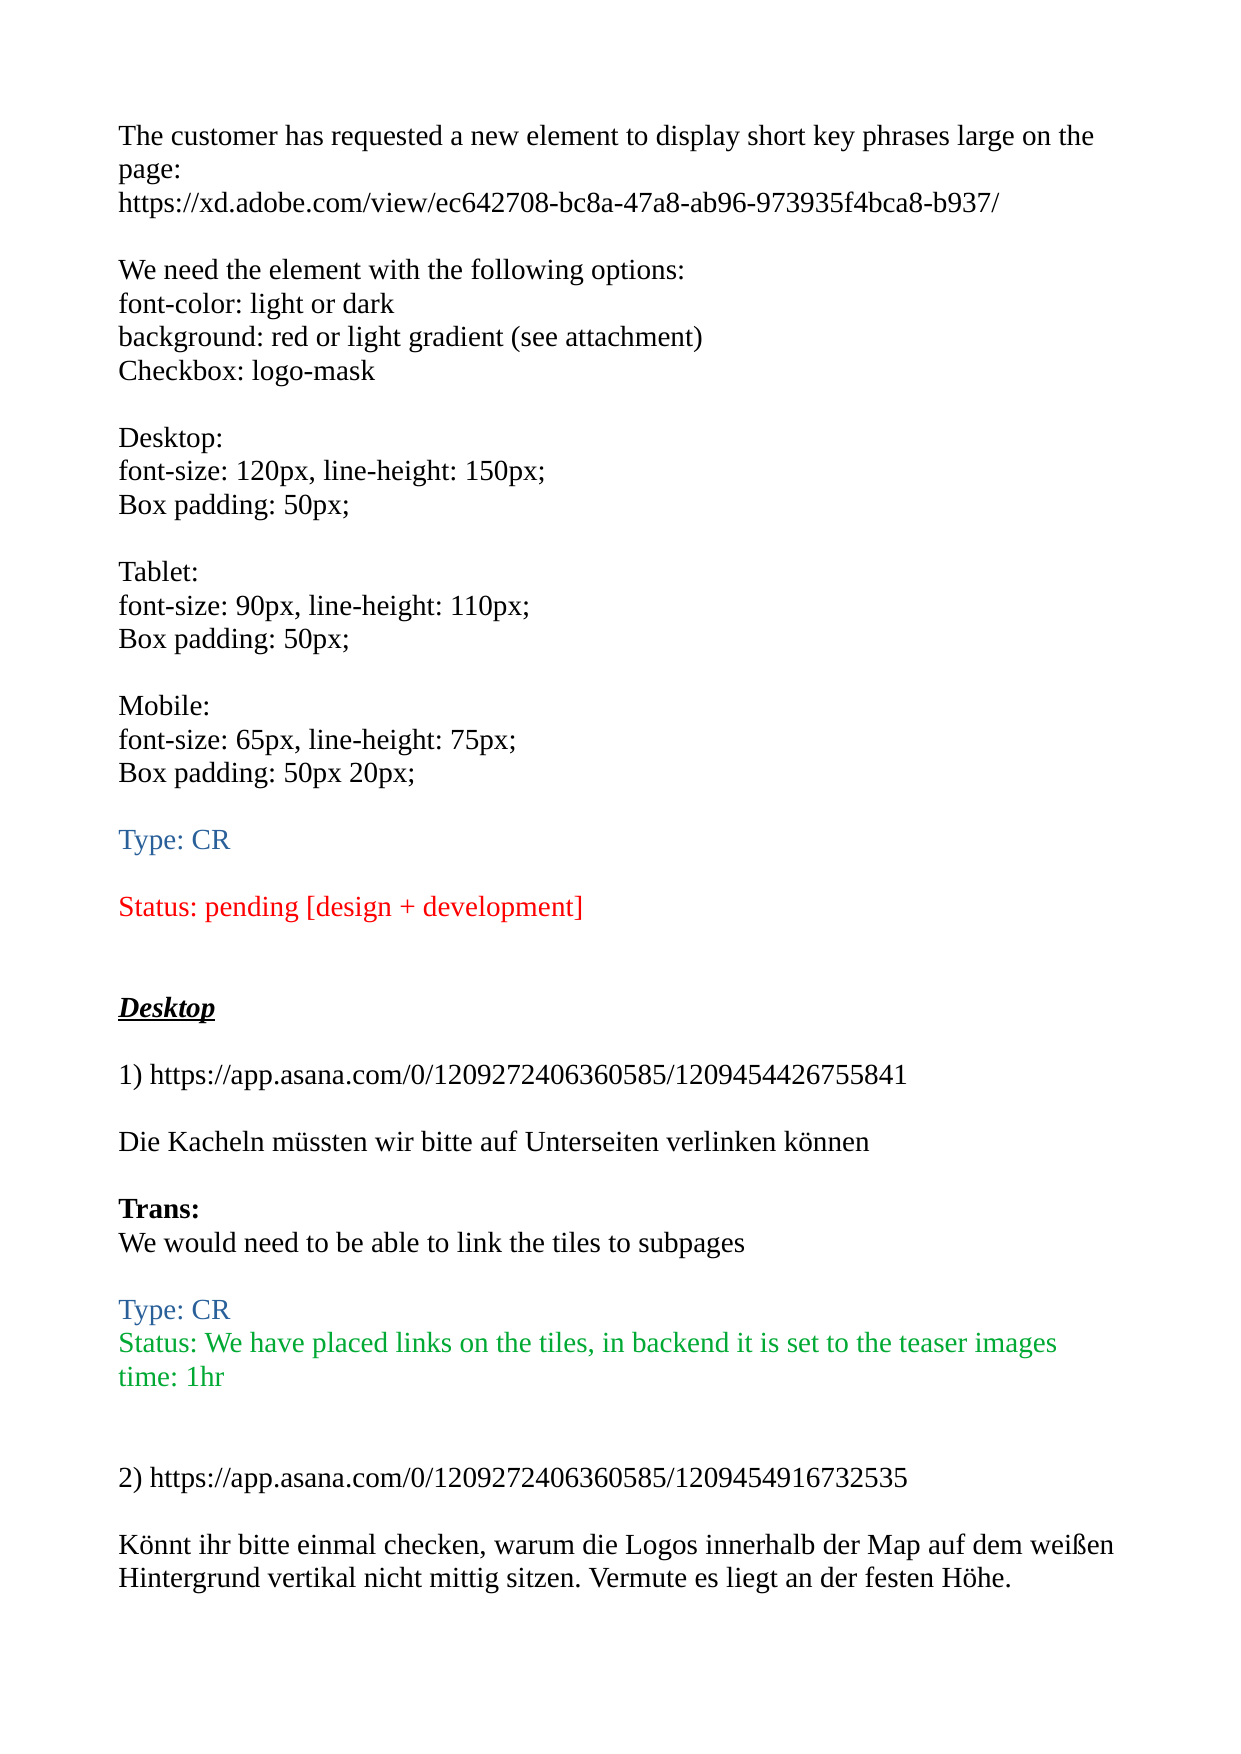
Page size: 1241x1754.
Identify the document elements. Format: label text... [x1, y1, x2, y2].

text Könnt ihr bitte einmal checken, warum die Logos innerhalb der Map auf dem weißen Hintergrund vertikal nicht mittig sitzen. Vermute es liegt an der festen Höhe. [118, 1527, 1122, 1594]
text Box padding: 50px; [118, 621, 1122, 655]
text time: 1hr [118, 1359, 1122, 1393]
text Tablet: [118, 554, 1122, 588]
text Desktop: [118, 420, 1122, 453]
text font-size: 90px, line-height: 110px; [118, 588, 1122, 621]
text Status: We have placed links on the tiles, in backend it is set to the teaser images [118, 1326, 1122, 1359]
text background: red or light gradient (see attachment) [118, 319, 1122, 353]
text font-size: 120px, line-height: 150px; [118, 453, 1122, 487]
text Box padding: 50px; [118, 487, 1122, 521]
text Box padding: 50px 20px; [118, 755, 1122, 789]
text Mobile: [118, 688, 1122, 722]
text font-size: 65px, line-height: 75px; [118, 722, 1122, 755]
text 1) https://app.asana.com/0/1209272406360585/1209454426755841 [118, 1057, 1122, 1091]
text Die Kacheln müssten wir bitte auf Unterseiten verlinken können [118, 1124, 1122, 1158]
text Checkbox: logo-mask [118, 353, 1122, 386]
text Type: CR [118, 1292, 1122, 1326]
text font-color: light or dark [118, 286, 1122, 319]
text Type: CR [118, 822, 1122, 856]
text The customer has requested a new element to display short key phrases large on the page: [118, 118, 1122, 185]
text Status: pending [design + development] [118, 889, 1122, 923]
text We would need to be able to link the tiles to subpages [118, 1225, 1122, 1258]
text Trans: [118, 1191, 1122, 1225]
text Desktop [118, 990, 1122, 1024]
text https://xd.adobe.com/view/ec642708-bc8a-47a8-ab96-973935f4bca8-b937/ [118, 185, 1122, 219]
text We need the element with the following options: [118, 252, 1122, 286]
text 2) https://app.asana.com/0/1209272406360585/1209454916732535 [118, 1460, 1122, 1493]
